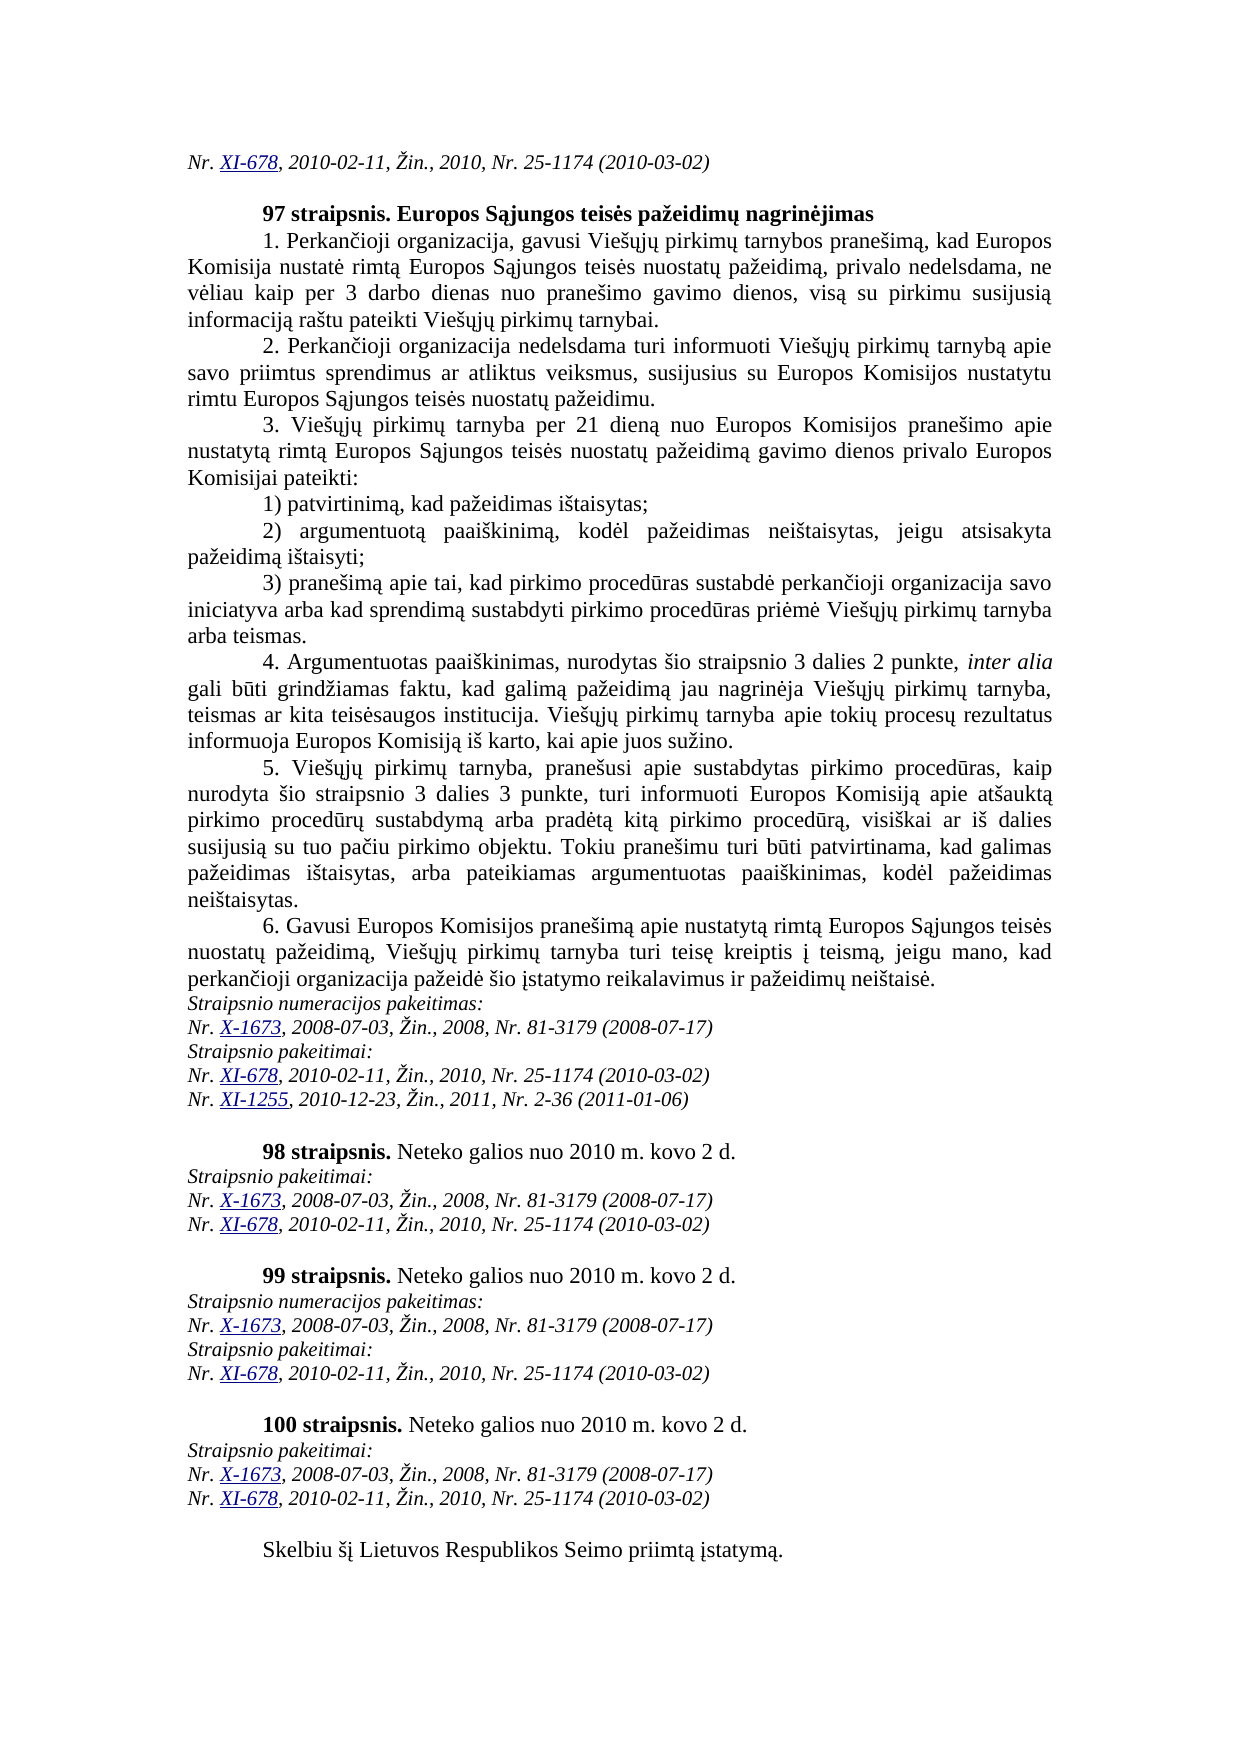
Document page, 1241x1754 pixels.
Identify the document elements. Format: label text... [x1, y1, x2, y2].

text Skelbiu šį Lietuvos Respublikos Seimo priimtą įstatymą. [187, 1536, 1053, 1563]
text 4. Argumentuotas paaiškinimas, nurodytas šio straipsnio 3 dalies 2 punkte, inter alia gali būti grindžiamas faktu, kad galimą pažeidimą jau nagrinėja Viešųjų pirkimų tarnyba, teismas ar kita teisėsaugos institucija. Viešųjų pirkimų tarnyba apie tokių procesų rezultatus informuoja Europos Komisiją iš karto, kai apie juos sužino. [187, 648, 1053, 754]
text Straipsnio numeracijos pakeitimas: [187, 991, 1053, 1015]
text 97 straipsnis. Europos Sąjungos teisės pažeidimų nagrinėjimas [187, 200, 1053, 227]
text Nr. X-1673, 2008-07-03, Žin., 2008, Nr. 81-3179 (2008-07-17) [187, 1313, 1053, 1337]
text 3) pranešimą apie tai, kad pirkimo procedūras sustabdė perkančioji organizacija savo iniciatyva arba kad sprendimą sustabdyti pirkimo procedūras priėmė Viešųjų pirkimų tarnyba arba teismas. [187, 569, 1053, 648]
text 1. Perkančioji organizacija, gavusi Viešųjų pirkimų tarnybos pranešimą, kad Europos Komisija nustatė rimtą Europos Sąjungos teisės nuostatų pažeidimą, privalo nedelsdama, ne vėliau kaip per 3 darbo dienas nuo pranešimo gavimo dienos, visą su pirkimu susijusią informaciją raštu pateikti Viešųjų pirkimų tarnybai. [187, 227, 1053, 332]
text Nr. XI-678, 2010-02-11, Žin., 2010, Nr. 25-1174 (2010-03-02) [187, 1361, 1053, 1385]
text Nr. XI-1255, 2010-12-23, Žin., 2011, Nr. 2-36 (2011-01-06) [187, 1087, 1053, 1111]
text 99 straipsnis. Neteko galios nuo 2010 m. kovo 2 d. [187, 1263, 1053, 1289]
text Nr. X-1673, 2008-07-03, Žin., 2008, Nr. 81-3179 (2008-07-17) [187, 1188, 1053, 1212]
text Straipsnio pakeitimai: [187, 1164, 1053, 1188]
text Nr. XI-678, 2010-02-11, Žin., 2010, Nr. 25-1174 (2010-03-02) [187, 1212, 1053, 1236]
text 2) argumentuotą paaiškinimą, kodėl pažeidimas neištaisytas, jeigu atsisakyta pažeidimą ištaisyti; [187, 517, 1053, 569]
text 1) patvirtinimą, kad pažeidimas ištaisytas; [187, 490, 1053, 517]
text Nr. X-1673, 2008-07-03, Žin., 2008, Nr. 81-3179 (2008-07-17) [187, 1462, 1053, 1486]
text 100 straipsnis. Neteko galios nuo 2010 m. kovo 2 d. [187, 1412, 1053, 1438]
text Nr. XI-678, 2010-02-11, Žin., 2010, Nr. 25-1174 (2010-03-02) [187, 1486, 1053, 1510]
text 5. Viešųjų pirkimų tarnyba, pranešusi apie sustabdytas pirkimo procedūras, kaip nurodyta šio straipsnio 3 dalies 3 punkte, turi informuoti Europos Komisiją apie atšauktą pirkimo procedūrų sustabdymą arba pradėtą kitą pirkimo procedūrą, visiškai ar iš dalies susijusią su tuo pačiu pirkimo objektu. Tokiu pranešimu turi būti patvirtinama, kad galimas pažeidimas ištaisytas, arba pateikiamas argumentuotas paaiškinimas, kodėl pažeidimas neištaisytas. [187, 754, 1053, 912]
text Straipsnio numeracijos pakeitimas: [187, 1289, 1053, 1313]
text Nr. XI-678, 2010-02-11, Žin., 2010, Nr. 25-1174 (2010-03-02) [187, 150, 1053, 174]
text Straipsnio pakeitimai: [187, 1039, 1053, 1063]
text Nr. XI-678, 2010-02-11, Žin., 2010, Nr. 25-1174 (2010-03-02) [187, 1063, 1053, 1087]
text 2. Perkančioji organizacija nedelsdama turi informuoti Viešųjų pirkimų tarnybą apie savo priimtus sprendimus ar atliktus veiksmus, susijusius su Europos Komisijos nustatytu rimtu Europos Sąjungos teisės nuostatų pažeidimu. [187, 332, 1053, 411]
text Nr. X-1673, 2008-07-03, Žin., 2008, Nr. 81-3179 (2008-07-17) [187, 1015, 1053, 1039]
text Straipsnio pakeitimai: [187, 1337, 1053, 1361]
text 3. Viešųjų pirkimų tarnyba per 21 dieną nuo Europos Komisijos pranešimo apie nustatytą rimtą Europos Sąjungos teisės nuostatų pažeidimą gavimo dienos privalo Europos Komisijai pateikti: [187, 411, 1053, 490]
text Straipsnio pakeitimai: [187, 1438, 1053, 1462]
text 98 straipsnis. Neteko galios nuo 2010 m. kovo 2 d. [187, 1138, 1053, 1164]
text 6. Gavusi Europos Komisijos pranešimą apie nustatytą rimtą Europos Sąjungos teisės nuostatų pažeidimą, Viešųjų pirkimų tarnyba turi teisę kreiptis į teismą, jeigu mano, kad perkančioji organizacija pažeidė šio įstatymo reikalavimus ir pažeidimų neištaisė. [187, 912, 1053, 991]
